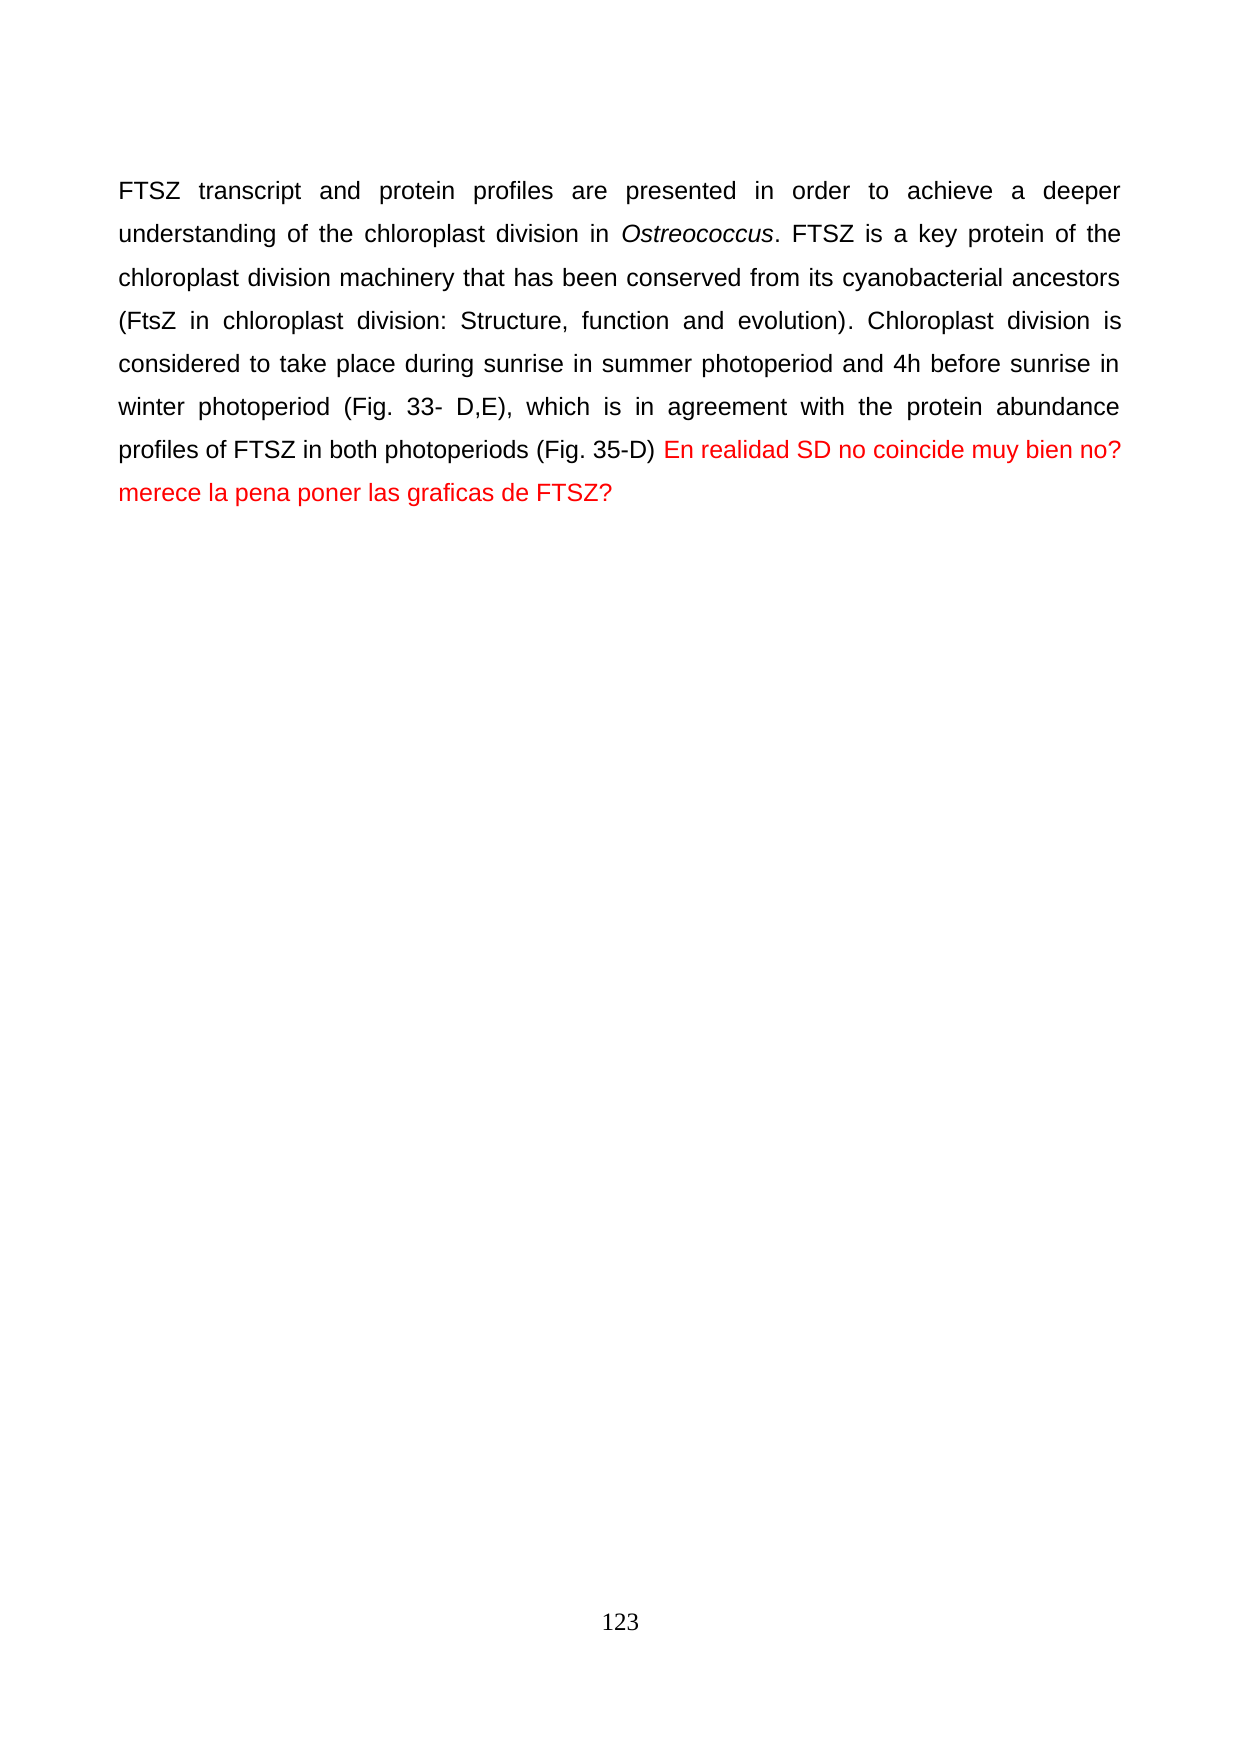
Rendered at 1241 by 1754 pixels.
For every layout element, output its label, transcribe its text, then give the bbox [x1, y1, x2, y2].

text FTSZ transcript and protein profiles are presented in order to achieve a deeper understanding of the chloroplast division in Ostreococcus. FTSZ is a key protein of the chloroplast division machinery that has been conserved from its cyanobacterial ancestors (FtsZ in chloroplast division: Structure, function and evolution). Chloroplast division is considered to take place during sunrise in summer photoperiod and 4h before sunrise in winter photoperiod (Fig. 33- D,E), which is in agreement with the protein abundance profiles of FTSZ in both photoperiods (Fig. 35-D) En realidad SD no coincide muy bien no? merece la pena poner las graficas de FTSZ? [118, 176, 1122, 507]
